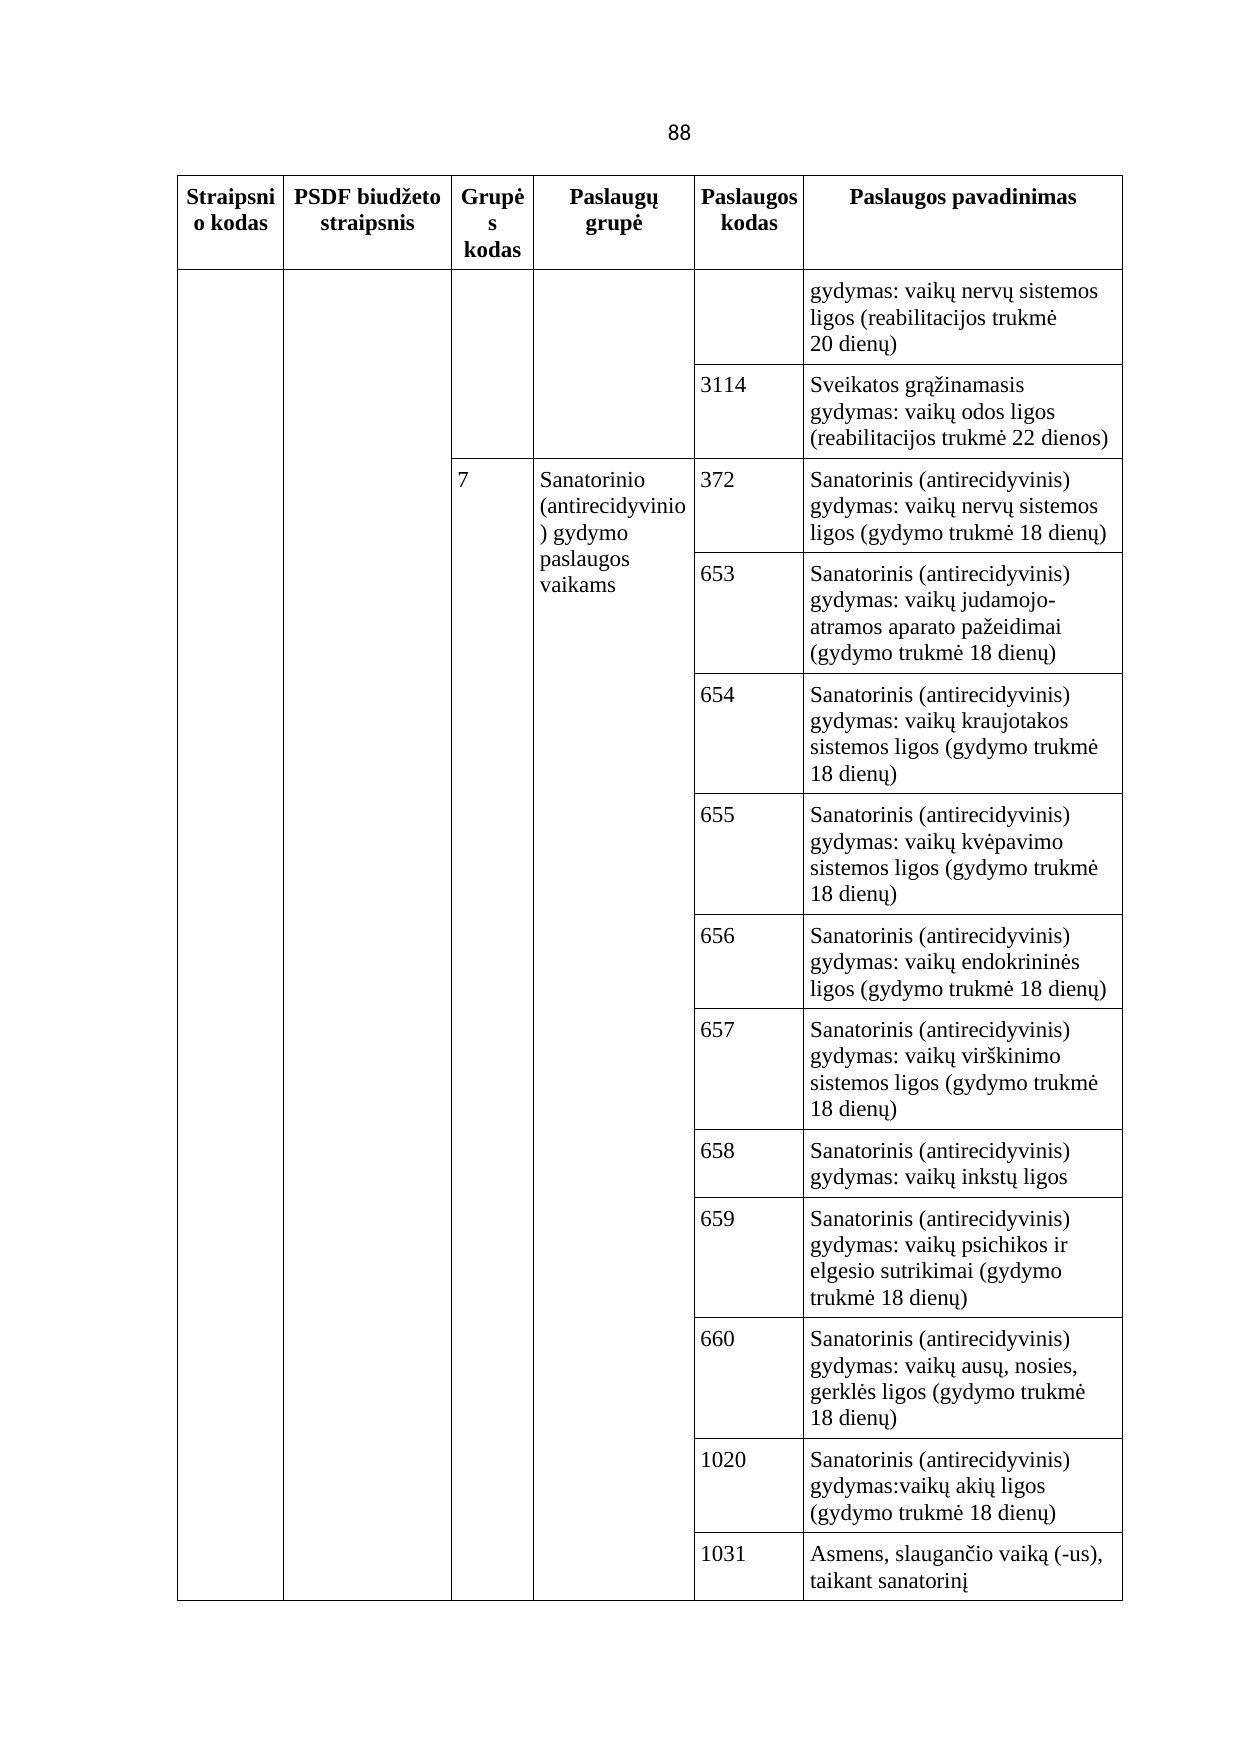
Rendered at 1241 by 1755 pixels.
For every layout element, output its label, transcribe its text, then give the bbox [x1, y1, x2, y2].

table_cell [452, 552, 533, 673]
table_cell 1031 [695, 1533, 803, 1600]
table_cell Sanatorinis (antirecidyvinis) gydymas: vaikų judamojo-atramos aparato pažeidimai (gydymo trukmė 18 dienų) [804, 553, 1122, 673]
table_cell [452, 1438, 533, 1532]
table_cell [178, 1317, 283, 1438]
table_cell [452, 1197, 533, 1317]
table_cell [534, 1129, 694, 1197]
table_cell [284, 1317, 451, 1438]
table_cell [178, 270, 283, 363]
table_cell [178, 1532, 283, 1600]
table_cell Sanatorinis (antirecidyvinis) gydymas: vaikų endokrininės ligos (gydymo trukmė 18 dienų) [804, 915, 1122, 1008]
table_header Grupės kodas [452, 176, 533, 269]
table_cell [178, 1438, 283, 1532]
table_cell [178, 1008, 283, 1129]
table_header Paslaugų grupė [534, 176, 694, 269]
table_cell [534, 1532, 694, 1600]
table_cell [178, 364, 283, 458]
table_cell [284, 552, 451, 673]
table_cell 1020 [695, 1439, 803, 1532]
table_cell [284, 1532, 451, 1600]
table_cell [178, 914, 283, 1008]
table_cell [284, 914, 451, 1008]
table_header Paslaugos pavadinimas [804, 176, 1122, 269]
table_cell [284, 1008, 451, 1129]
table_cell Sanatorinis (antirecidyvinis) gydymas: vaikų kvėpavimo sistemos ligos (gydymo trukmė 18 dienų) [804, 794, 1122, 914]
table_cell [178, 1129, 283, 1197]
table_cell Sanatorinio (antirecidyvinio) gydymo paslaugos vaikams [534, 459, 694, 673]
table_cell [452, 1532, 533, 1600]
table_cell [284, 673, 451, 793]
table_cell [284, 458, 451, 552]
table_cell [452, 1129, 533, 1197]
table_cell [534, 270, 694, 458]
table_cell [178, 793, 283, 914]
table_cell [452, 793, 533, 914]
table_cell [178, 458, 283, 552]
table_cell [284, 364, 451, 458]
table_cell Sanatorinis (antirecidyvinis) gydymas: vaikų nervų sistemos ligos (gydymo trukmė 18 dienų) [804, 459, 1122, 552]
table_cell 656 [695, 915, 803, 1008]
table_cell 653 [695, 553, 803, 673]
table_cell 655 [695, 794, 803, 914]
table_cell 657 [695, 1009, 803, 1129]
table_cell [695, 270, 803, 363]
table_cell [534, 914, 694, 1008]
table_cell 659 [695, 1198, 803, 1317]
table_cell [284, 793, 451, 914]
table_cell 654 [695, 674, 803, 793]
table_cell 3114 [695, 365, 803, 458]
table_cell [534, 1317, 694, 1438]
table_cell [452, 1008, 533, 1129]
table_cell [178, 552, 283, 673]
table_cell [284, 270, 451, 363]
table_cell Sanatorinis (antirecidyvinis) gydymas: vaikų psichikos ir elgesio sutrikimai (gydymo trukmė 18 dienų) [804, 1198, 1122, 1317]
table_cell [534, 1008, 694, 1129]
table_cell 658 [695, 1130, 803, 1197]
table_cell gydymas: vaikų nervų sistemos ligos (reabilitacijos trukmė 20 dienų) [804, 270, 1122, 363]
table_cell [534, 673, 694, 793]
table_cell Sanatorinis (antirecidyvinis) gydymas: vaikų ausų, nosies, gerklės ligos (gydymo trukmė 18 dienų) [804, 1318, 1122, 1438]
table_cell [534, 1438, 694, 1532]
table_cell Sanatorinis (antirecidyvinis) gydymas: vaikų kraujotakos sistemos ligos (gydymo trukmė 18 dienų) [804, 674, 1122, 793]
table_cell [284, 1197, 451, 1317]
table_cell [534, 793, 694, 914]
table_cell 7 [452, 459, 533, 552]
table_cell Sanatorinis (antirecidyvinis) gydymas: vaikų virškinimo sistemos ligos (gydymo trukmė 18 dienų) [804, 1009, 1122, 1129]
table_cell Asmens, slaugančio vaiką (-us), taikant sanatorinį [804, 1533, 1122, 1600]
table_cell Sanatorinis (antirecidyvinis) gydymas:vaikų akių ligos (gydymo trukmė 18 dienų) [804, 1439, 1122, 1532]
table_header Straipsnio kodas [178, 176, 283, 269]
table_cell [452, 914, 533, 1008]
table_cell [178, 1197, 283, 1317]
table_cell 660 [695, 1318, 803, 1438]
table_cell [452, 1317, 533, 1438]
table_cell [534, 1197, 694, 1317]
table_cell Sveikatos grąžinamasis gydymas: vaikų odos ligos (reabilitacijos trukmė 22 dienos) [804, 365, 1122, 458]
table_cell [178, 673, 283, 793]
table_cell [284, 1438, 451, 1532]
table_cell 372 [695, 459, 803, 552]
table_cell [452, 270, 533, 458]
table_cell [452, 673, 533, 793]
table_header Paslaugos kodas [695, 176, 803, 269]
table_cell [284, 1129, 451, 1197]
table_cell Sanatorinis (antirecidyvinis) gydymas: vaikų inkstų ligos [804, 1130, 1122, 1197]
table_header PSDF biudžeto straipsnis [284, 176, 451, 269]
